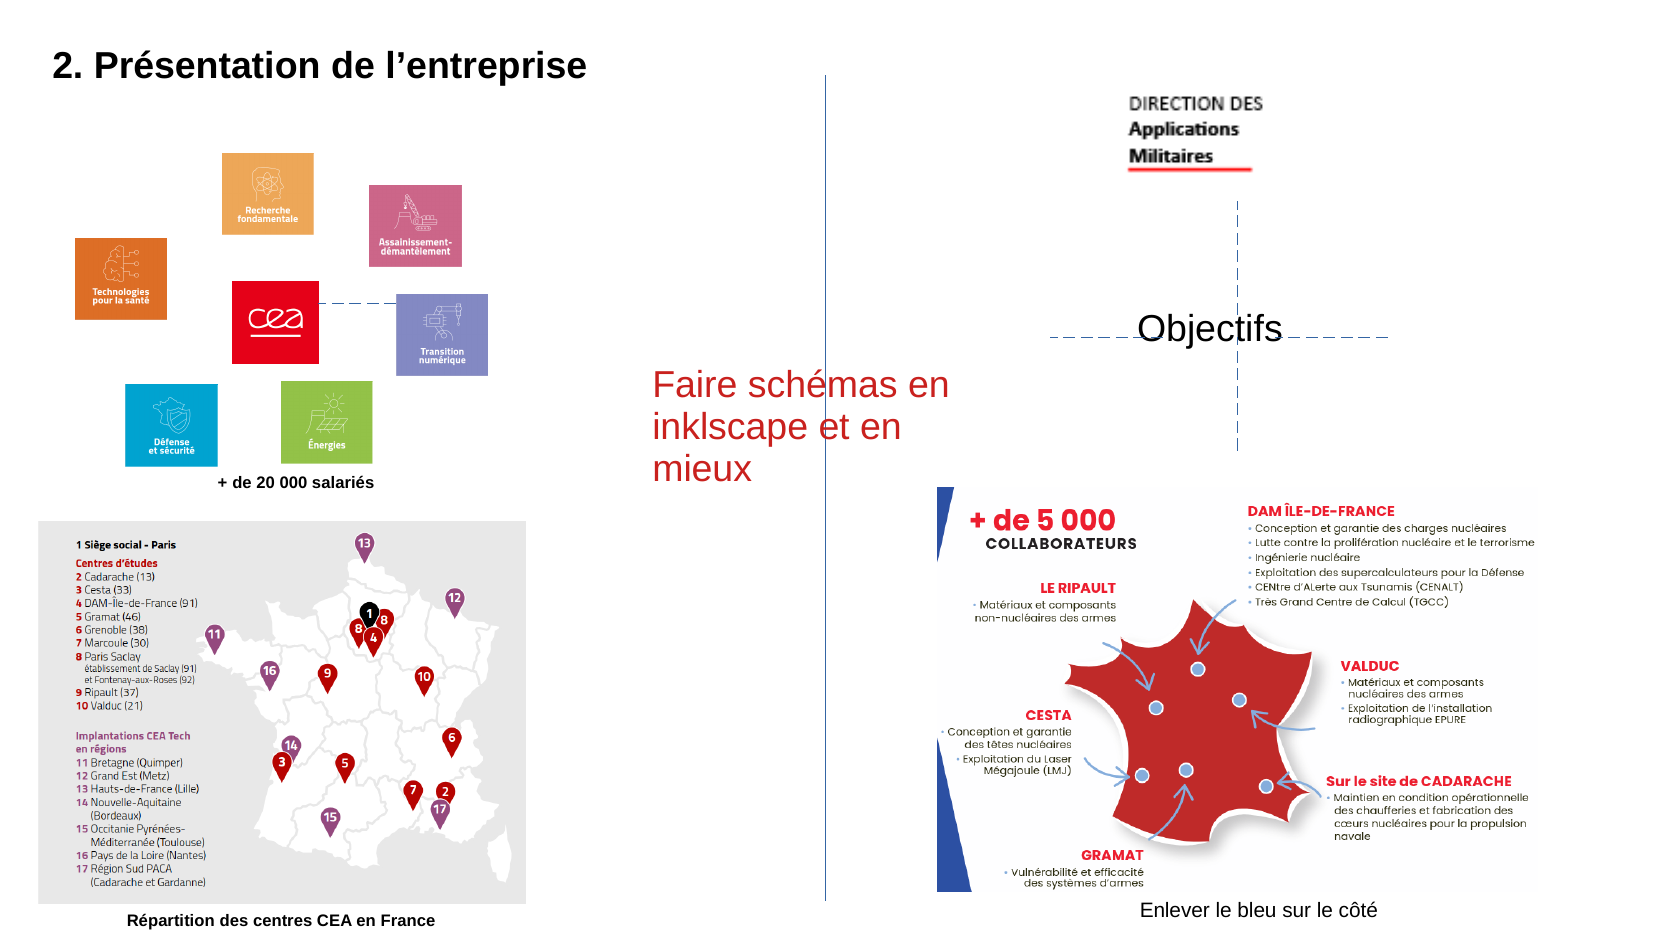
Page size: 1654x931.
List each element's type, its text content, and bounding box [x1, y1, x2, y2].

picture [396, 294, 488, 376]
text_box Faire schémas en inklscape et en mieux [637, 355, 1013, 497]
text_box Objectifs [1122, 300, 1348, 357]
text_box 2. Présentation de l’entreprise [37, 37, 638, 95]
picture [222, 153, 314, 235]
picture [75, 238, 167, 320]
picture [37, 521, 526, 903]
picture [1125, 74, 1351, 188]
text_box Enlever le bleu sur le côté [1125, 891, 1613, 931]
picture [937, 487, 1538, 892]
text_box Répartition des centres CEA en France [37, 903, 526, 931]
picture [159, 439, 168, 444]
picture [281, 381, 373, 464]
picture [232, 281, 319, 364]
picture [369, 185, 462, 267]
text_box + de 20 000 salariés [104, 466, 488, 500]
